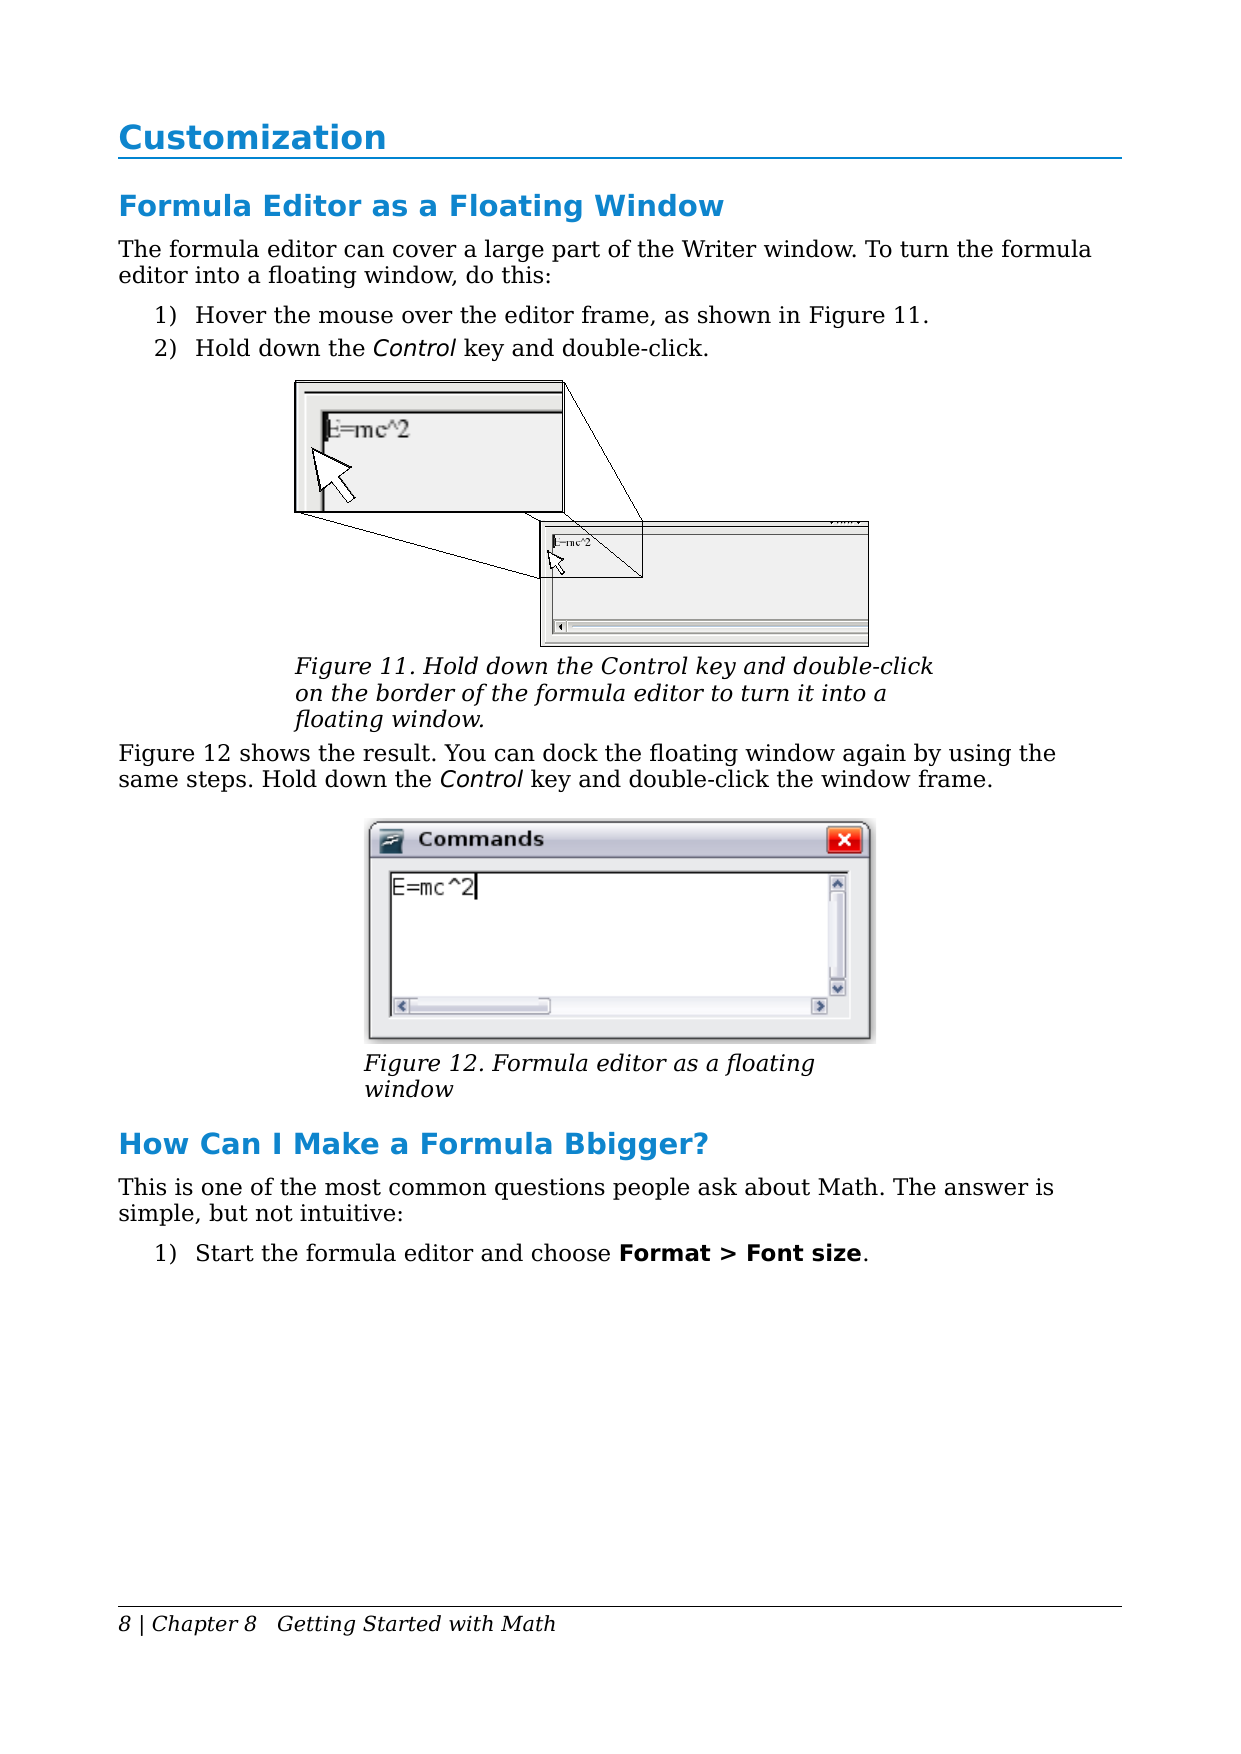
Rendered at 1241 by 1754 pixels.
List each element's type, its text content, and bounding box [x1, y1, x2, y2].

list Start the formula editor and choose Format > Font size. [177, 1240, 1122, 1266]
text Figure 12. Formula editor as a floating window [364, 1050, 876, 1103]
text Figure 12 shows the result. You can dock the floating window again by using the same steps. Hold down the Control key and double-click the window frame. [118, 740, 1122, 793]
subtitle How Can I Make a Formula Bbigger? [118, 1128, 1122, 1162]
picture [296, 383, 562, 511]
text This is one of the most common questions people ask about Math. The answer is simple, but not intuitive: [118, 1174, 1122, 1227]
picture [541, 522, 642, 577]
picture [363, 818, 877, 1044]
text The formula editor can cover a large part of the Writer window. To turn the formula editor into a floating window, do this: [118, 236, 1122, 289]
picture [541, 522, 868, 646]
text Figure 11. Hold down the Control key and double-click on the border of the formula editor to turn it into a floating window. [295, 653, 945, 733]
subtitle Formula Editor as a Floating Window [118, 190, 1122, 224]
list Hold down the Control key and double-click. [177, 335, 1122, 361]
subtitle Customization [118, 118, 1122, 157]
list Hover the mouse over the editor frame, as shown in Figure 11. [177, 302, 1122, 328]
